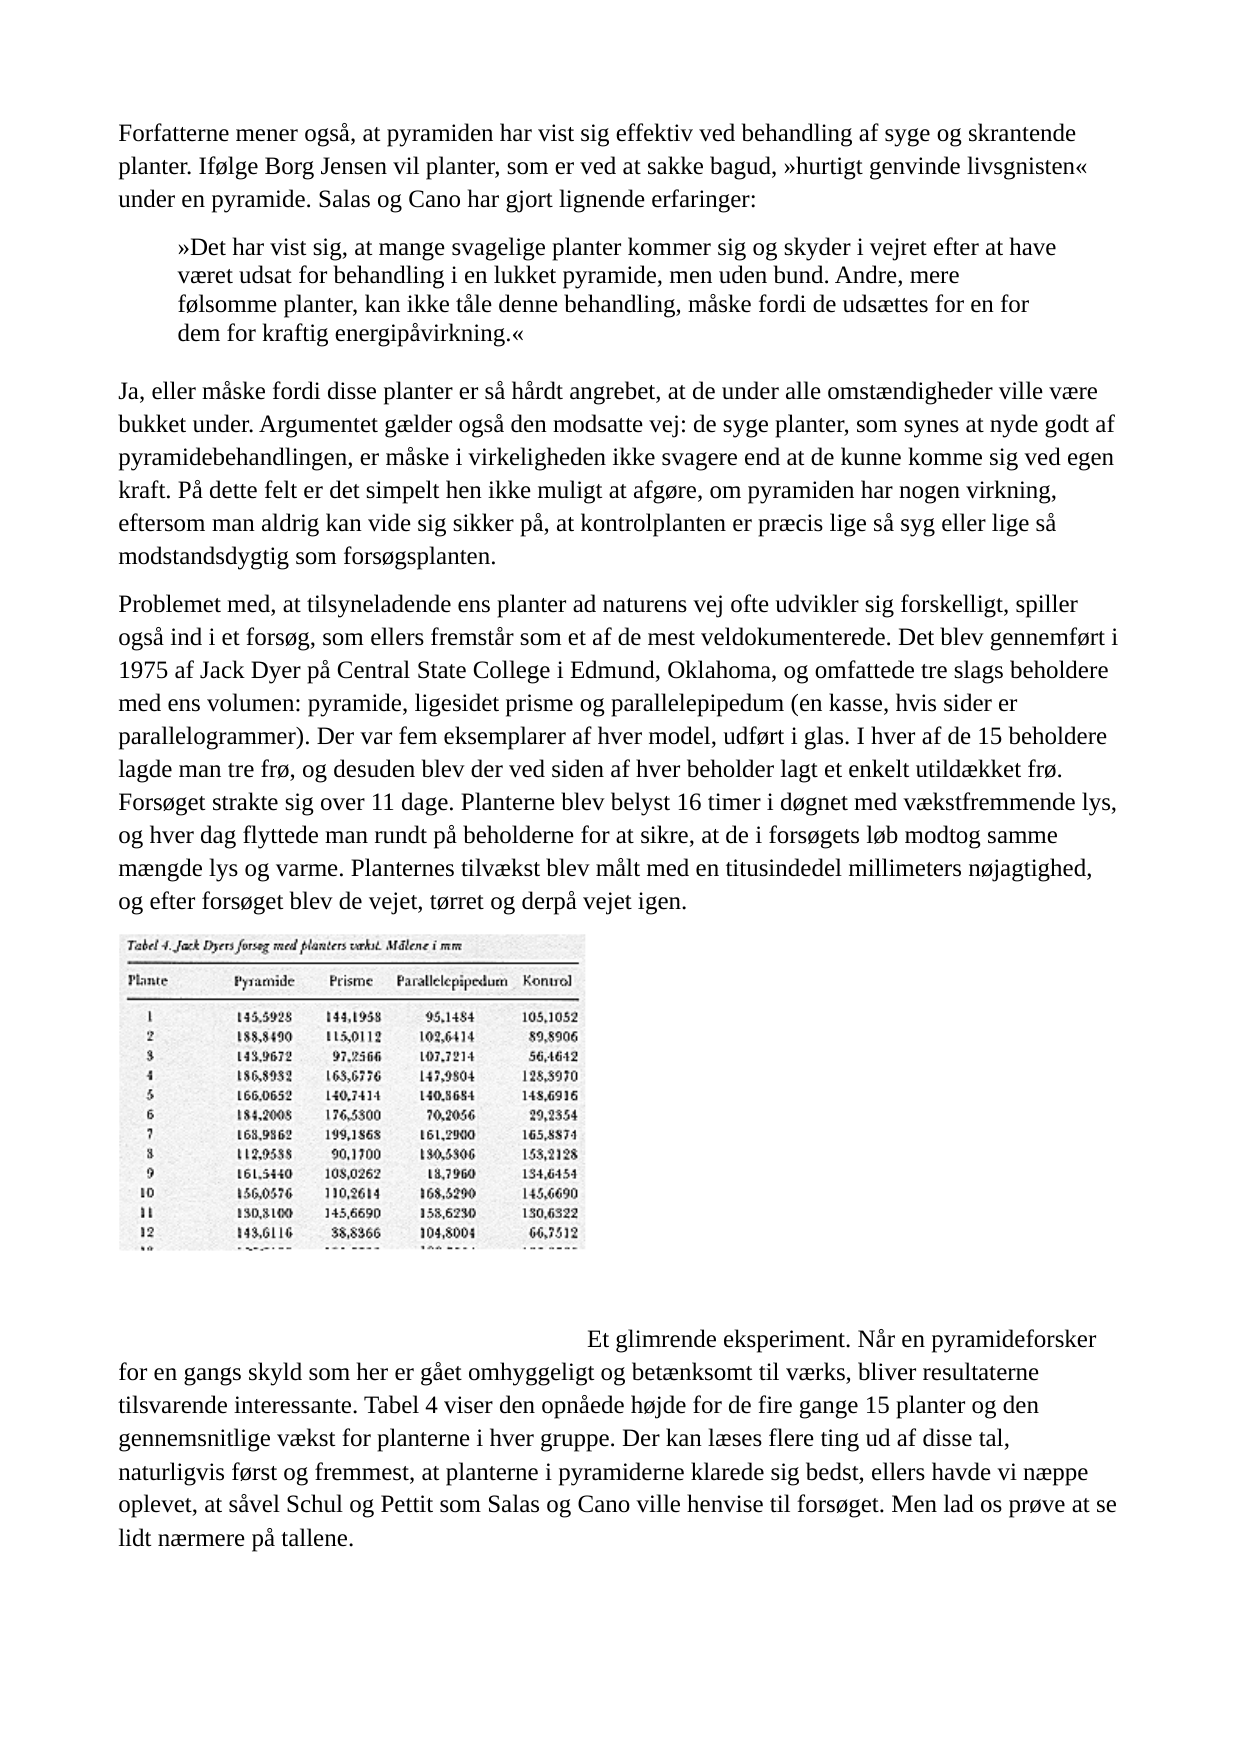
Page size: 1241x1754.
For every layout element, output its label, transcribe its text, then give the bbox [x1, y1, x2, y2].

text Ja, eller måske fordi disse planter er så hårdt angrebet, at de under alle omstændigheder ville være bukket under. Argumentet gælder også den modsatte vej: de syge planter, som synes at nyde godt af pyramidebehandlingen, er måske i virkeligheden ikke svagere end at de kunne komme sig ved egen kraft. På dette felt er det simpelt hen ikke muligt at afgøre, om pyramiden har nogen virkning, eftersom man aldrig kan vide sig sikker på, at kontrolplanten er præcis lige så syg eller lige så modstandsdygtig som forsøgsplanten. [118, 376, 1122, 570]
text Forfatterne mener også, at pyramiden har vist sig effektiv ved behandling af syge og skrantende planter. Ifølge Borg Jensen vil planter, som er ved at sakke bagud, »hurtigt genvinde livsgnisten« under en pyramide. Salas og Cano har gjort lignende erfaringer: [118, 118, 1122, 213]
text Problemet med, at tilsyneladende ens planter ad naturens vej ofte udvikler sig forskelligt, spiller også ind i et forsøg, som ellers fremstår som et af de mest veldokumenterede. Det blev gennemført i 1975 af Jack Dyer på Central State College i Edmund, Oklahoma, og omfattede tre slags beholdere med ens volumen: pyramide, ligesidet prisme og parallelepipedum (en kasse, hvis sider er parallelogrammer). Der var fem eksemplarer af hver model, udført i glas. I hver af de 15 beholdere lagde man tre frø, og desuden blev der ved siden af hver beholder lagt et enkelt utildækket frø. Forsøget strakte sig over 11 dage. Planterne blev belyst 16 timer i døgnet med vækstfremmende lys, og hver dag flyttede man rundt på beholderne for at sikre, at de i forsøgets løb modtog samme mængde lys og varme. Planternes tilvækst blev målt med en titusindedel millimeters nøjagtighed, og efter forsøget blev de vejet, tørret og derpå vejet igen. [118, 589, 1122, 915]
text Et glimrende eksperiment. Når en pyramideforsker for en gangs skyld som her er gået omhyggeligt og betænksomt til værks, bliver resultaterne tilsvarende interessante. Tabel 4 viser den opnåede højde for de fire gange 15 planter og den gennemsnitlige vækst for planterne i hver gruppe. Der kan læses flere ting ud af disse tal, naturligvis først og fremmest, at planterne i pyramiderne klarede sig bedst, ellers havde vi næppe oplevet, at såvel Schul og Pettit som Salas og Cano ville henvise til forsøget. Men lad os prøve at se lidt nærmere på tallene. [118, 1348, 1122, 1551]
picture [118, 933, 587, 1348]
text »Det har vist sig, at mange svagelige planter kommer sig og skyder i vejret efter at have været udsat for behandling i en lukket pyramide, men uden bund. Andre, mere følsomme planter, kan ikke tåle denne behandling, måske fordi de udsættes for en for dem for kraftig energipåvirkning.« [177, 232, 1063, 347]
